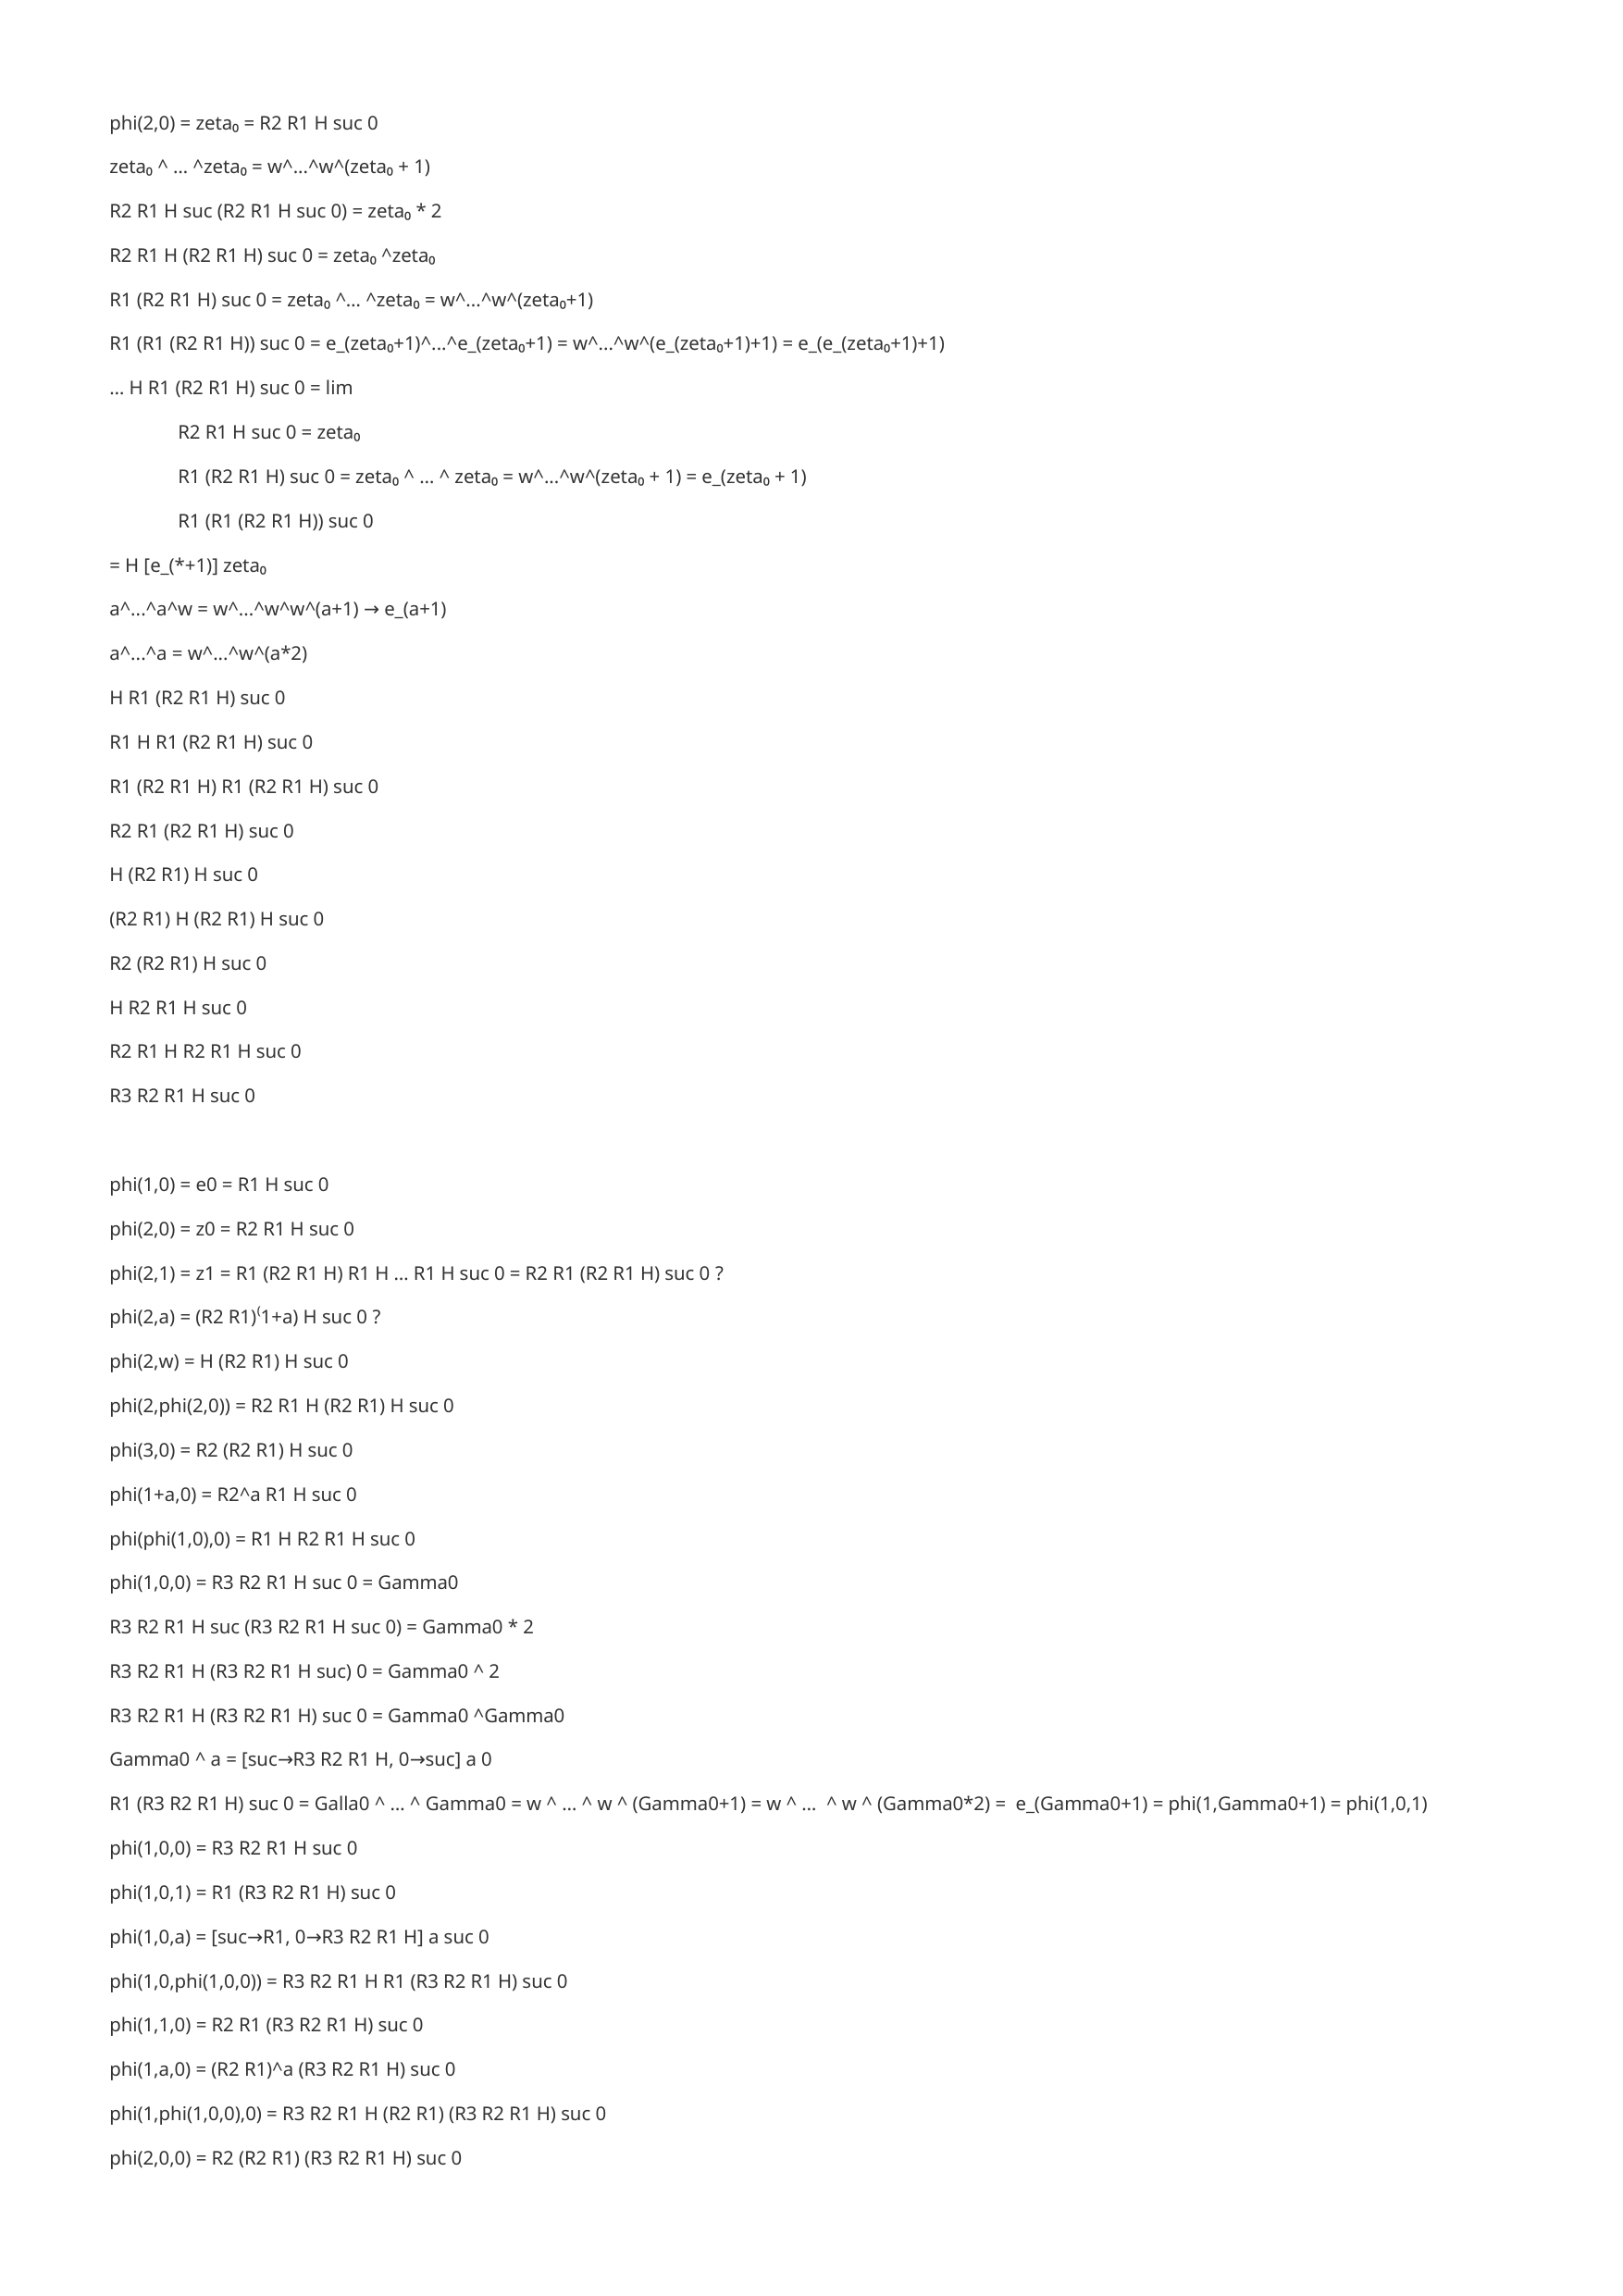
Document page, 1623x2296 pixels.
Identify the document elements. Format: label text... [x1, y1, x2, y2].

text phi(1,0,1) = R1 (R3 R2 R1 H) suc 0 [109, 1880, 1514, 1905]
text R1 (R2 R1 H) R1 (R2 R1 H) suc 0 [109, 773, 1514, 799]
text phi(2,0,0) = R2 (R2 R1) (R3 R2 R1 H) suc 0 [109, 2144, 1514, 2170]
text R1 (R1 (R2 R1 H)) suc 0 [109, 507, 1514, 533]
text R2 R1 H (R2 R1 H) suc 0 = zeta₀ ^zeta₀ [109, 242, 1514, 267]
text H R2 R1 H suc 0 [109, 994, 1514, 1020]
text R1 (R1 (R2 R1 H)) suc 0 = e_(zeta₀+1)^...^e_(zeta₀+1) = w^...^w^(e_(zeta₀+1)+1) = e_(e_(zeta₀+1)+1) [109, 330, 1514, 356]
text phi(1,0,0) = R3 R2 R1 H suc 0 [109, 1835, 1514, 1861]
text phi(1,phi(1,0,0),0) = R3 R2 R1 H (R2 R1) (R3 R2 R1 H) suc 0 [109, 2101, 1514, 2126]
text phi(3,0) = R2 (R2 R1) H suc 0 [109, 1436, 1514, 1462]
text phi(1,1,0) = R2 R1 (R3 R2 R1 H) suc 0 [109, 2012, 1514, 2038]
text R2 R1 H R2 R1 H suc 0 [109, 1038, 1514, 1064]
text R1 (R3 R2 R1 H) suc 0 = Galla0 ^ … ^ Gamma0 = w ^ … ^ w ^ (Gamma0+1) = w ^ … ^ w ^ (Gamma0*2) = e_(Gamma0+1) = phi(1,Gamma0+1) = phi(1,0,1) [109, 1791, 1514, 1817]
text phi(2,a) = (R2 R1)⁽1+a) H suc 0 ? [109, 1304, 1514, 1330]
text R1 (R2 R1 H) suc 0 = zeta₀ ^ … ^ zeta₀ = w^...^w^(zeta₀ + 1) = e_(zeta₀ + 1) [109, 464, 1514, 489]
text phi(1,0) = e0 = R1 H suc 0 [109, 1172, 1514, 1197]
text phi(phi(1,0),0) = R1 H R2 R1 H suc 0 [109, 1525, 1514, 1551]
text R2 R1 H suc 0 = zeta₀ [109, 419, 1514, 445]
text phi(1,a,0) = (R2 R1)^a (R3 R2 R1 H) suc 0 [109, 2056, 1514, 2081]
text phi(2,w) = H (R2 R1) H suc 0 [109, 1348, 1514, 1373]
text Gamma0 ^ a = [suc→R3 R2 R1 H, 0→suc] a 0 [109, 1746, 1514, 1772]
text R3 R2 R1 H (R3 R2 R1 H suc) 0 = Gamma0 ^ 2 [109, 1658, 1514, 1683]
text R1 H R1 (R2 R1 H) suc 0 [109, 728, 1514, 754]
text phi(1,0,0) = R3 R2 R1 H suc 0 = Gamma0 [109, 1570, 1514, 1595]
text H R1 (R2 R1 H) suc 0 [109, 685, 1514, 710]
text phi(2,1) = z1 = R1 (R2 R1 H) R1 H … R1 H suc 0 = R2 R1 (R2 R1 H) suc 0 ? [109, 1260, 1514, 1285]
text phi(2,phi(2,0)) = R2 R1 H (R2 R1) H suc 0 [109, 1393, 1514, 1418]
text phi(1+a,0) = R2^a R1 H suc 0 [109, 1481, 1514, 1507]
text R2 R1 (R2 R1 H) suc 0 [109, 817, 1514, 843]
text R2 (R2 R1) H suc 0 [109, 950, 1514, 975]
text R1 (R2 R1 H) suc 0 = zeta₀ ^… ^zeta₀ = w^...^w^(zeta₀+1) [109, 286, 1514, 312]
text R3 R2 R1 H suc 0 [109, 1083, 1514, 1109]
text zeta₀ ^ … ^zeta₀ = w^...^w^(zeta₀ + 1) [109, 154, 1514, 180]
text = H [e_(*+1)] zeta₀ [109, 552, 1514, 577]
text R2 R1 H suc (R2 R1 H suc 0) = zeta₀ * 2 [109, 198, 1514, 223]
text H (R2 R1) H suc 0 [109, 862, 1514, 887]
text a^...^a = w^...^w^(a*2) [109, 640, 1514, 665]
text phi(2,0) = z0 = R2 R1 H suc 0 [109, 1215, 1514, 1241]
text (R2 R1) H (R2 R1) H suc 0 [109, 906, 1514, 931]
text a^...^a^w = w^...^w^w^(a+1) → e_(a+1) [109, 596, 1514, 622]
text R3 R2 R1 H (R3 R2 R1 H) suc 0 = Gamma0 ^Gamma0 [109, 1702, 1514, 1728]
text phi(1,0,phi(1,0,0)) = R3 R2 R1 H R1 (R3 R2 R1 H) suc 0 [109, 1967, 1514, 1993]
text R3 R2 R1 H suc (R3 R2 R1 H suc 0) = Gamma0 * 2 [109, 1614, 1514, 1639]
text phi(1,0,a) = [suc→R1, 0→R3 R2 R1 H] a suc 0 [109, 1923, 1514, 1949]
text … H R1 (R2 R1 H) suc 0 = lim [109, 375, 1514, 401]
text phi(2,0) = zeta₀ = R2 R1 H suc 0 [109, 109, 1514, 135]
